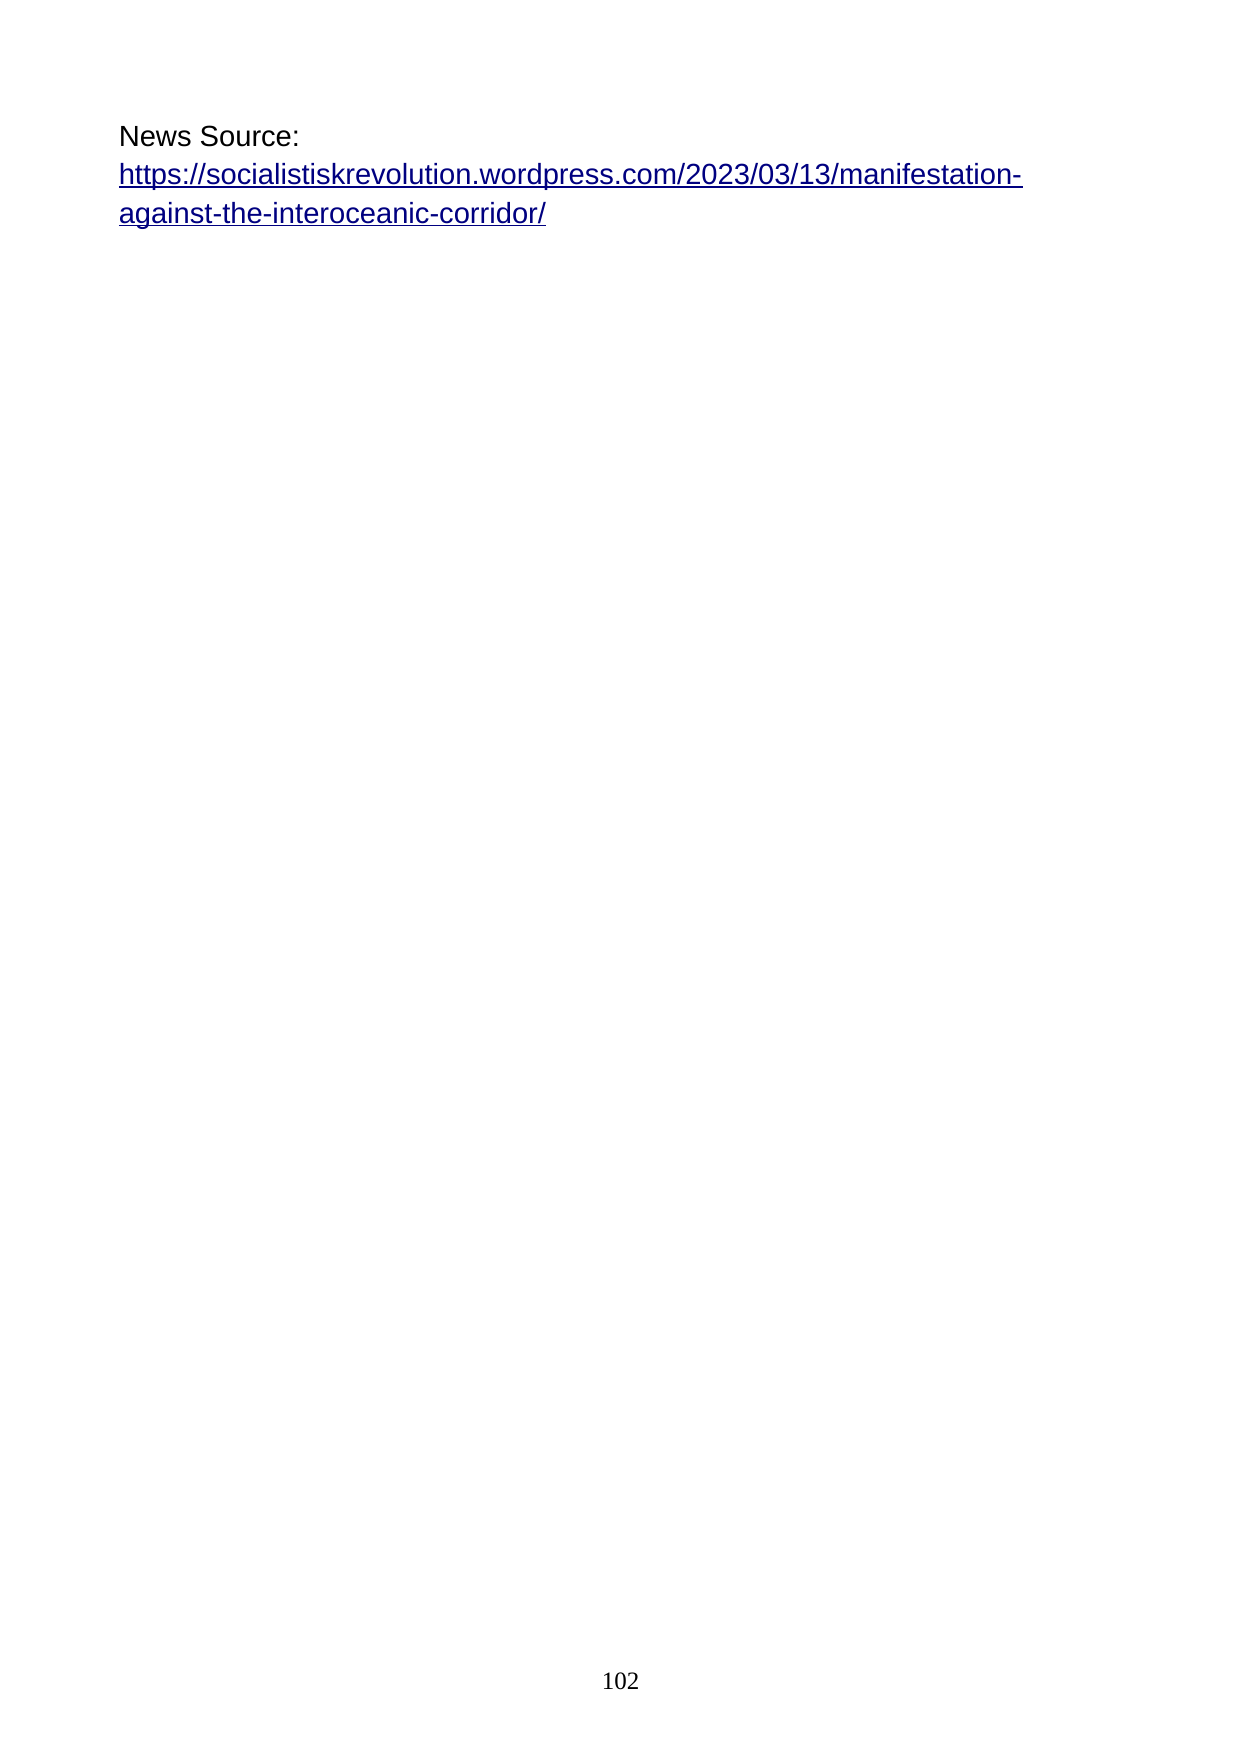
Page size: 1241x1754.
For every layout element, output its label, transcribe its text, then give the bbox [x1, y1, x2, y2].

text News Source: https://socialistiskrevolution.wordpress.com/2023/03/13/manifestation-against-the-interoceanic-corridor/ [118, 118, 1122, 229]
